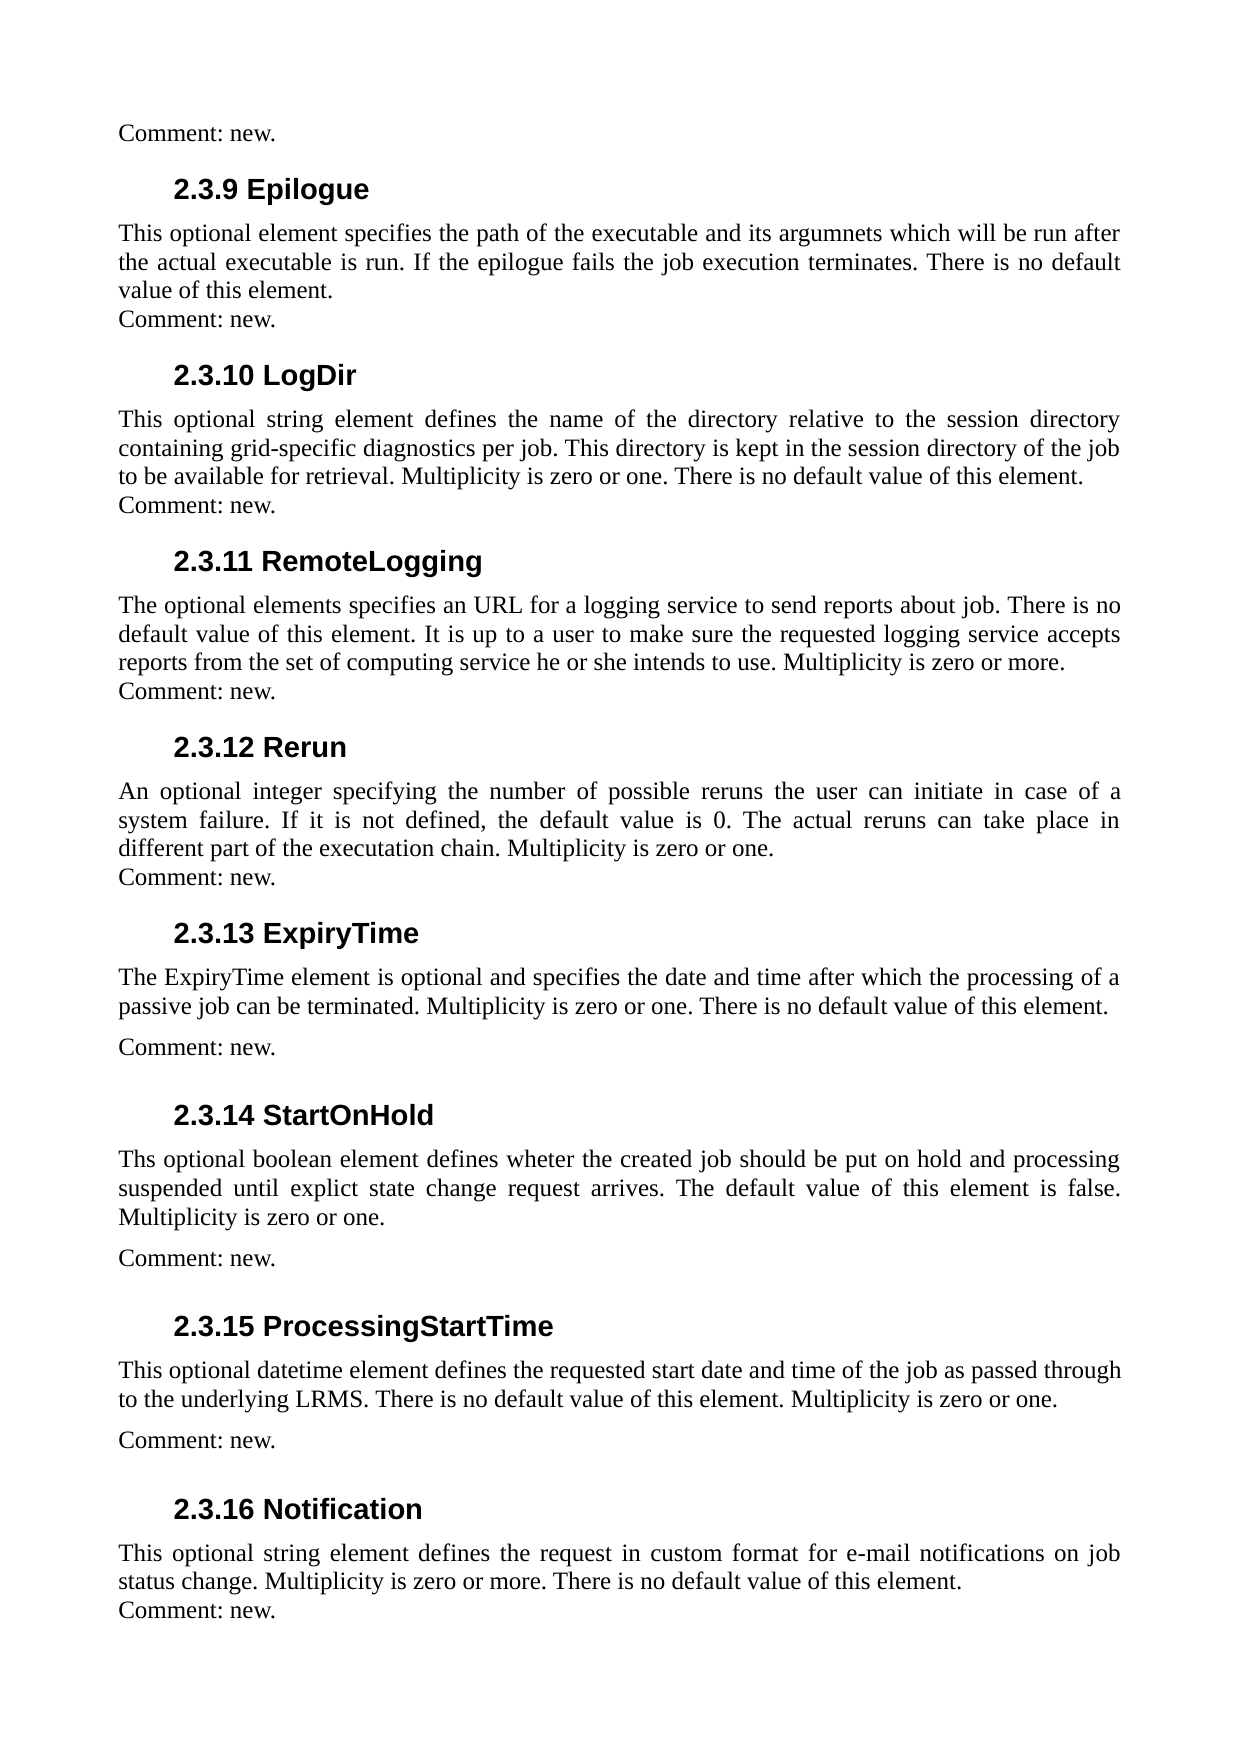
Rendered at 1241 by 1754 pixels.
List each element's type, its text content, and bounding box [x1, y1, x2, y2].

subtitle ProcessingStartTime [165, 1309, 1122, 1343]
text Comment: new. [118, 304, 1122, 333]
subtitle LogDir [165, 358, 1122, 391]
subtitle StartOnHold [165, 1098, 1122, 1132]
text Comment: new. [118, 1032, 1122, 1061]
text Comment: new. [118, 1595, 1122, 1624]
text Ths optional boolean element defines wheter the created job should be put on hold and processing suspended until explict state change request arrives. The default value of this element is false. Multiplicity is zero or one. [118, 1144, 1122, 1231]
text This optional string element defines the request in custom format for e-mail notifications on job status change. Multiplicity is zero or more. There is no default value of this element. [118, 1538, 1122, 1595]
text Comment: new. [118, 1243, 1122, 1272]
text The ExpiryTime element is optional and specifies the date and time after which the processing of a passive job can be terminated. Multiplicity is zero or one. There is no default value of this element. [118, 962, 1122, 1019]
text Comment: new. [118, 1425, 1122, 1454]
text Comment: new. [118, 490, 1122, 519]
subtitle Rerun [165, 730, 1122, 763]
subtitle Epilogue [165, 172, 1122, 205]
text An optional integer specifying the number of possible reruns the user can initiate in case of a system failure. If it is not defined, the default value is 0. The actual reruns can take place in different part of the executation chain. Multiplicity is zero or one. [118, 776, 1122, 862]
text This optional datetime element defines the requested start date and time of the job as passed through to the underlying LRMS. There is no default value of this element. Multiplicity is zero or one. [118, 1355, 1122, 1413]
text This optional element specifies the path of the executable and its argumnets which will be run after the actual executable is run. If the epilogue fails the job execution terminates. There is no default value of this element. [118, 218, 1122, 304]
text Comment: new. [118, 118, 1122, 147]
subtitle RemoteLogging [165, 544, 1122, 577]
subtitle Notification [165, 1492, 1122, 1525]
text This optional string element defines the name of the directory relative to the session directory containing grid-specific diagnostics per job. This directory is kept in the session directory of the job to be available for retrieval. Multiplicity is zero or one. There is no default value of this element. [118, 404, 1122, 490]
text Comment: new. [118, 862, 1122, 891]
text The optional elements specifies an URL for a logging service to send reports about job. There is no default value of this element. It is up to a user to make sure the requested logging service accepts reports from the set of computing service he or she intends to use. Multiplicity is zero or more. [118, 590, 1122, 676]
subtitle ExpiryTime [165, 916, 1122, 949]
text Comment: new. [118, 676, 1122, 705]
